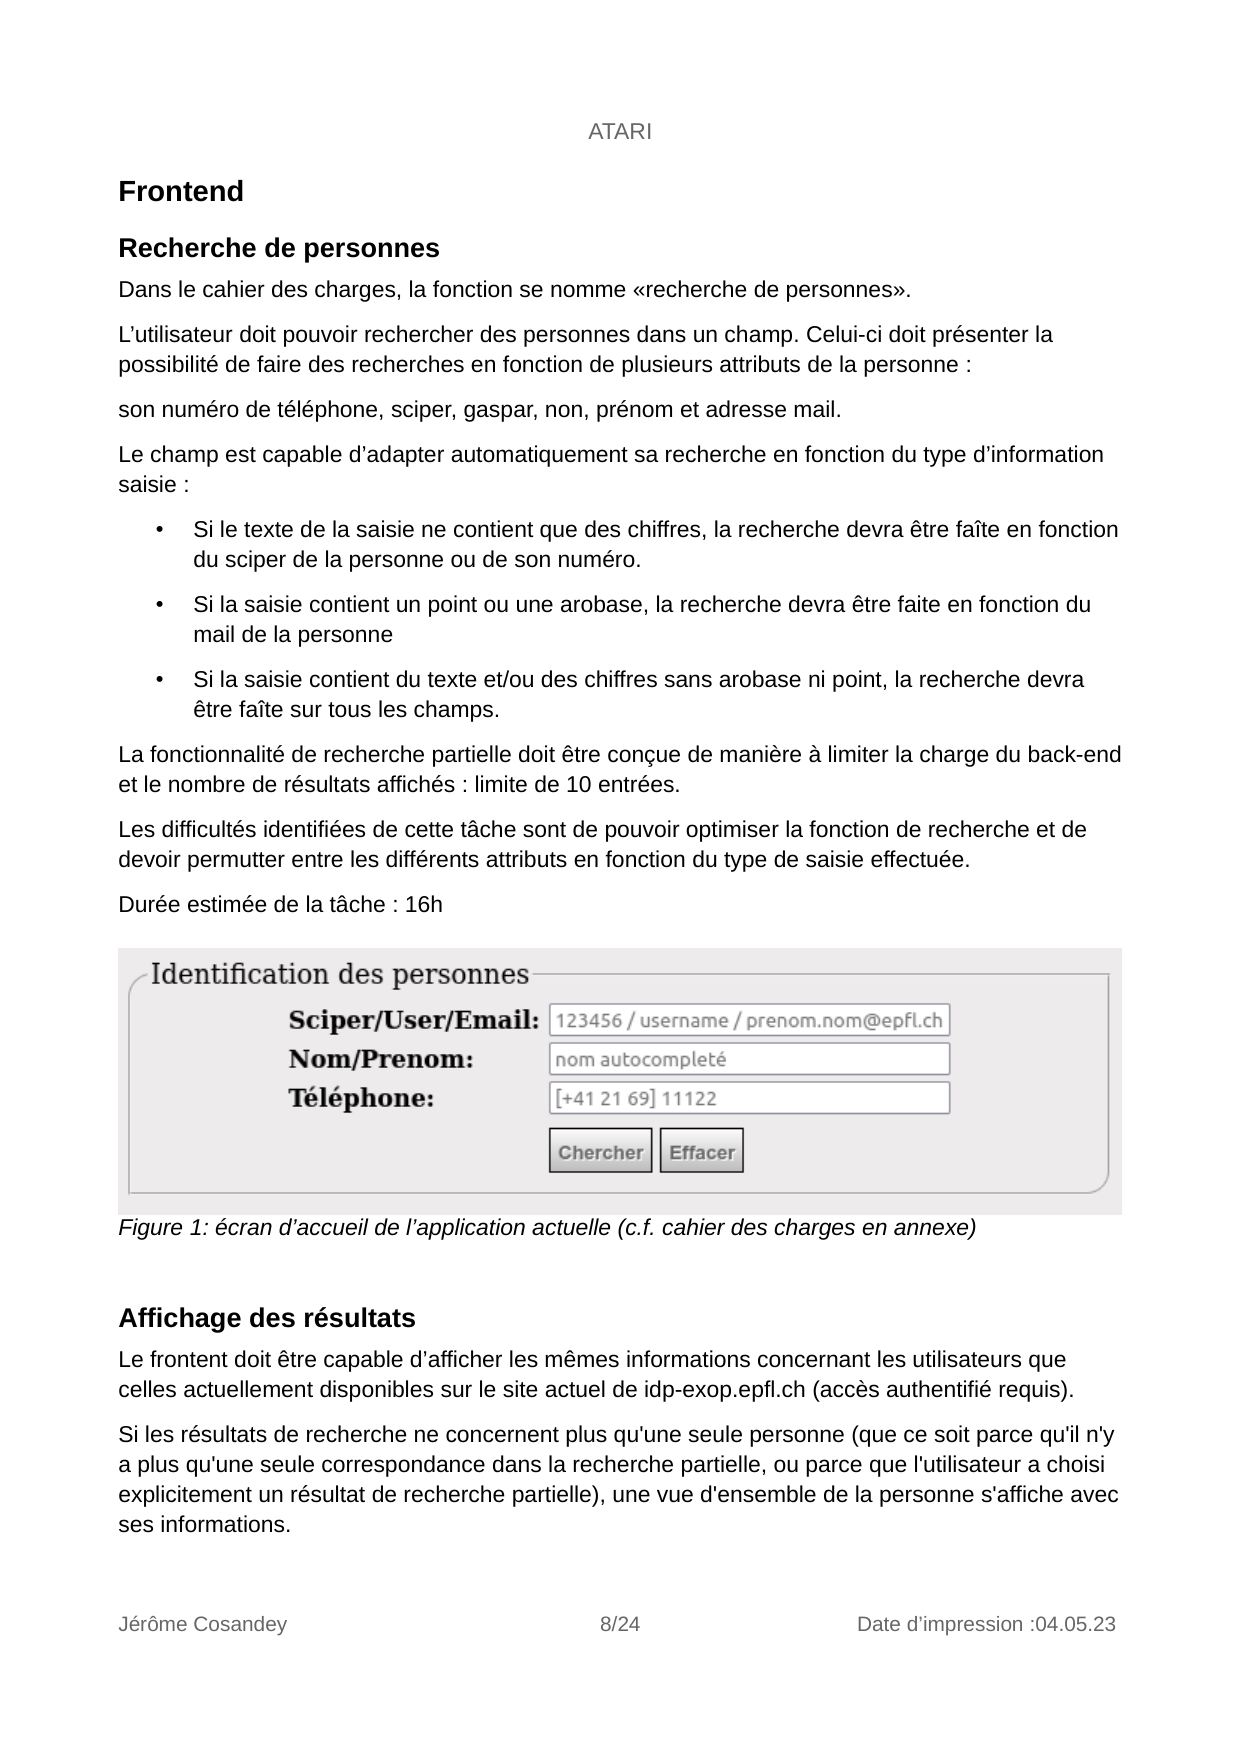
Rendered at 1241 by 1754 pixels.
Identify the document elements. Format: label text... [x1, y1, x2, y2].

text Les difficultés identifiées de cette tâche sont de pouvoir optimiser la fonction de recherche et de devoir permutter entre les différents attributs en fonction du type de saisie effectuée. [118, 816, 1122, 872]
text Si les résultats de recherche ne concernent plus qu'une seule personne (que ce soit parce qu'il n'y a plus qu'une seule correspondance dans la recherche partielle, ou parce que l'utilisateur a choisi explicitement un résultat de recherche partielle), une vue d'ensemble de la personne s'affiche avec ses informations. [118, 1421, 1122, 1538]
subtitle Affichage des résultats [118, 1302, 1122, 1333]
text Dans le cahier des charges, la fonction se nomme «recherche de personnes». [118, 276, 1122, 303]
text Durée estimée de la tâche : 16h [118, 891, 1122, 917]
list Si la saisie contient un point ou une arobase, la recherche devra être faite en fonction du mail de la personne [156, 591, 1122, 647]
list Si le texte de la saisie ne contient que des chiffres, la recherche devra être faîte en fonction du sciper de la personne ou de son numéro. [156, 516, 1122, 572]
text L’utilisateur doit pouvoir rechercher des personnes dans un champ. Celui-ci doit présenter la possibilité de faire des recherches en fonction de plusieurs attributs de la personne : [118, 321, 1122, 378]
list Si la saisie contient du texte et/ou des chiffres sans arobase ni point, la recherche devra être faîte sur tous les champs. [156, 666, 1122, 722]
text Le champ est capable d’adapter automatiquement sa recherche en fonction du type d’information saisie : [118, 441, 1122, 497]
subtitle Frontend [118, 174, 1122, 207]
text Figure 1: écran d’accueil de l’application actuelle (c.f. cahier des charges en annexe) [118, 1215, 1122, 1241]
text La fonctionnalité de recherche partielle doit être conçue de manière à limiter la charge du back-end et le nombre de résultats affichés : limite de 10 entrées. [118, 741, 1122, 797]
subtitle Recherche de personnes [118, 232, 1122, 264]
picture [118, 948, 1123, 1215]
text son numéro de téléphone, sciper, gaspar, non, prénom et adresse mail. [118, 396, 1122, 422]
text Le frontent doit être capable d’afficher les mêmes informations concernant les utilisateurs que celles actuellement disponibles sur le site actuel de idp-exop.epfl.ch (accès authentifié requis). [118, 1346, 1122, 1402]
